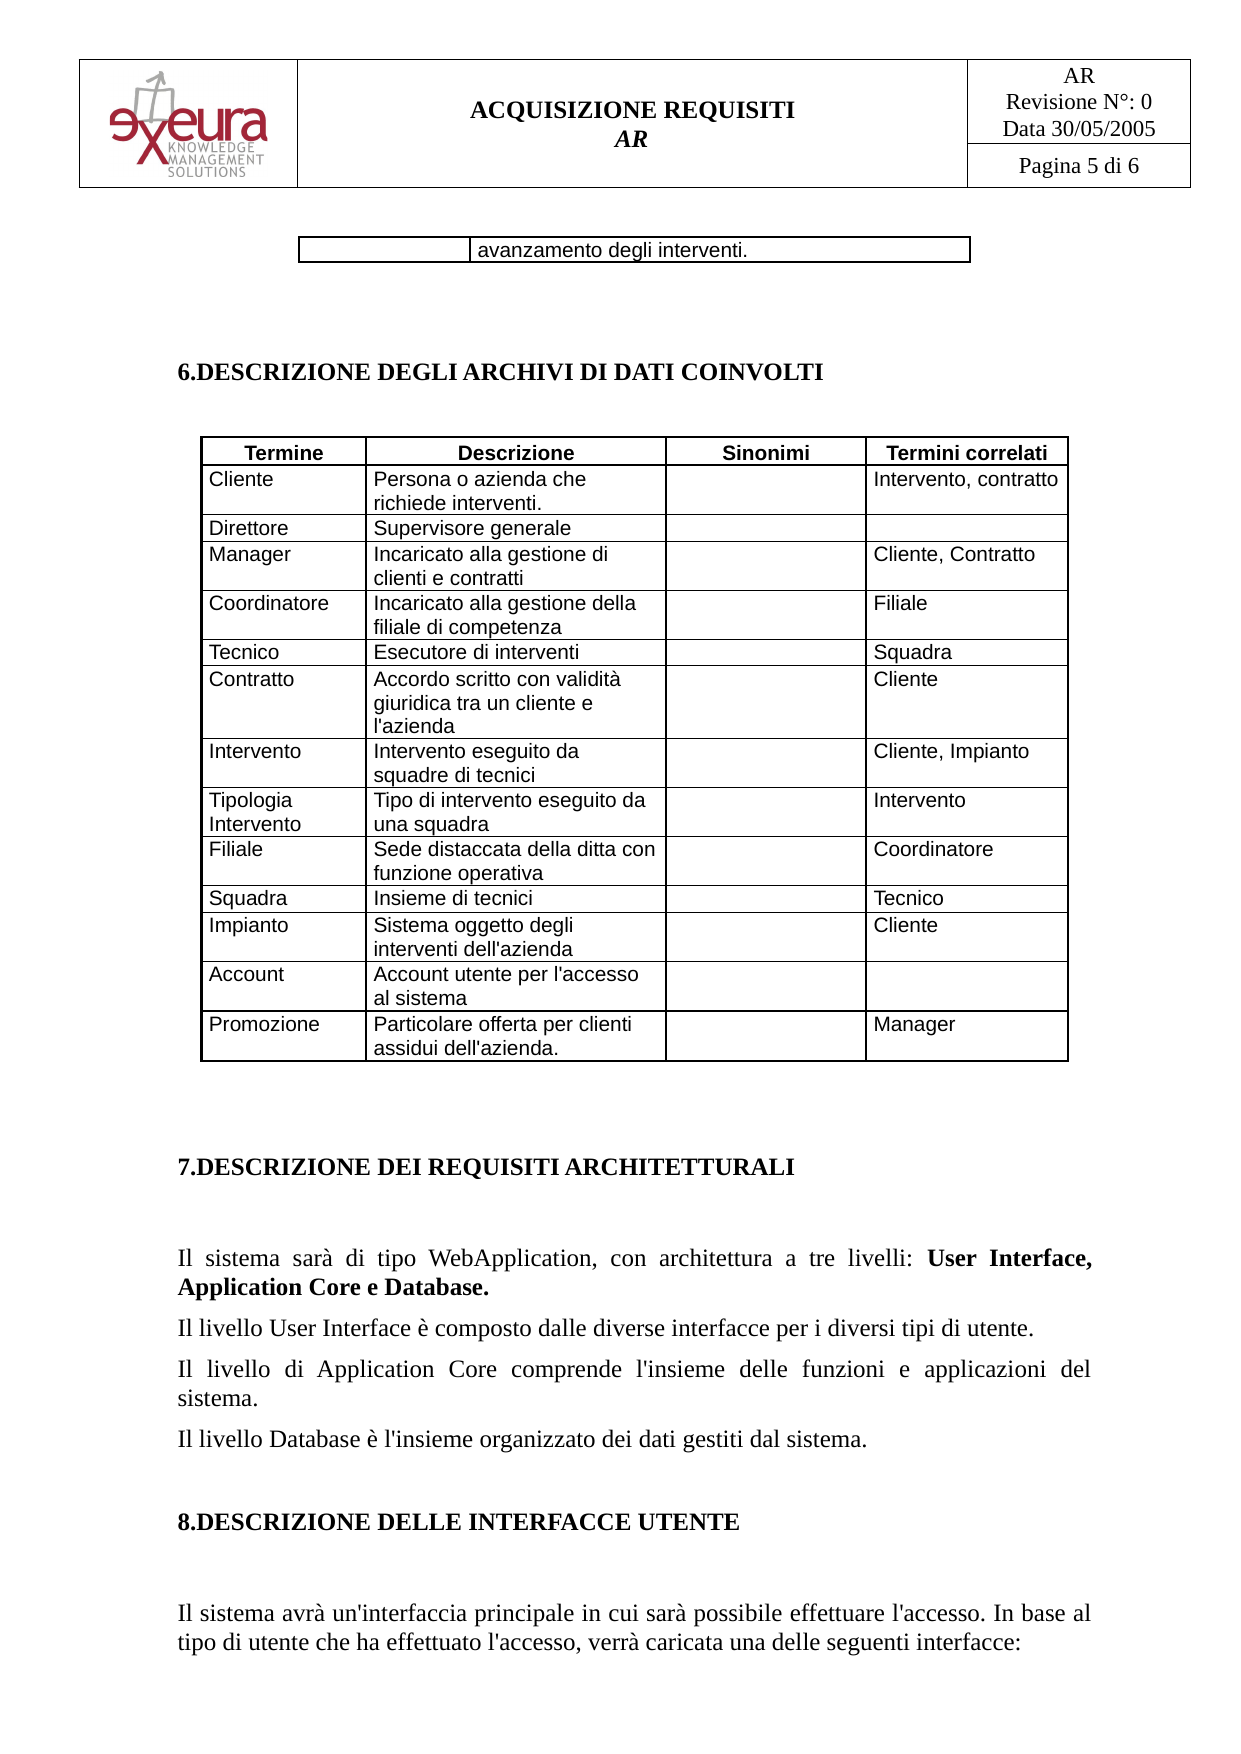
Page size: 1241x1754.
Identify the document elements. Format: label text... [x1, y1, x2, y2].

table_cell Impianto [203, 913, 365, 961]
picture [109, 70, 268, 177]
table_header Descrizione [367, 438, 665, 464]
table_cell [667, 1012, 865, 1059]
table_cell Incaricato alla gestione della filiale di competenza [367, 591, 665, 639]
table_cell [667, 837, 865, 885]
table_cell [667, 515, 865, 541]
table_cell Intervento [203, 739, 365, 787]
table_cell Intervento, contratto [867, 466, 1067, 514]
table_cell [667, 788, 865, 836]
text Il livello Database è l'insieme organizzato dei dati gestiti dal sistema. [177, 1424, 1092, 1453]
table_cell [667, 640, 865, 665]
table_cell [667, 886, 865, 912]
subtitle Descrizione delle interfacce Utente [177, 1507, 1092, 1536]
table_cell Manager [203, 542, 365, 590]
table_header Sinonimi [667, 438, 865, 464]
table_cell Cliente, Impianto [867, 739, 1067, 787]
table_cell Incaricato alla gestione di clienti e contratti [367, 542, 665, 590]
table_cell Supervisore generale [367, 515, 665, 541]
table_cell [667, 666, 865, 738]
table_cell Account utente per l'accesso al sistema [367, 962, 665, 1009]
table_cell Particolare offerta per clienti assidui dell'azienda. [367, 1012, 665, 1059]
text Il sistema sarà di tipo WebApplication, con architettura a tre livelli: User Interface, Application Core e Database. [177, 1243, 1092, 1301]
table_cell [300, 238, 469, 261]
table_cell Accordo scritto con validità giuridica tra un cliente e l'azienda [367, 666, 665, 738]
table_cell Tipo di intervento eseguito da una squadra [367, 788, 665, 836]
subtitle Descrizione degli archivi di dati coinvolti [177, 357, 1092, 386]
table_cell Tipologia Intervento [203, 788, 365, 836]
table_cell avanzamento degli interventi. [471, 238, 969, 261]
table_cell [867, 962, 1067, 1009]
table_cell Filiale [203, 837, 365, 885]
table_header Termine [203, 438, 365, 464]
table_cell Intervento [867, 788, 1067, 836]
table_cell Squadra [203, 886, 365, 912]
table_cell [667, 591, 865, 639]
text Il livello di Application Core comprende l'insieme delle funzioni e applicazioni del sistema. [177, 1354, 1092, 1412]
table_cell Squadra [867, 640, 1067, 665]
table_cell Tecnico [867, 886, 1067, 912]
table_cell Tecnico [203, 640, 365, 665]
table_cell Cliente, Contratto [867, 542, 1067, 590]
subtitle Descrizione dei requisiti architetturali [177, 1152, 1092, 1181]
table_cell [667, 962, 865, 1009]
table_cell [867, 515, 1067, 541]
table_cell Coordinatore [203, 591, 365, 639]
table_cell Contratto [203, 666, 365, 738]
table_cell Persona o azienda che richiede interventi. [367, 466, 665, 514]
table_cell [667, 739, 865, 787]
table_cell Cliente [203, 466, 365, 514]
table_cell Promozione [203, 1012, 365, 1059]
table_cell Coordinatore [867, 837, 1067, 885]
table_cell [667, 542, 865, 590]
table_cell Manager [867, 1012, 1067, 1059]
table_cell Esecutore di interventi [367, 640, 665, 665]
text Il livello User Interface è composto dalle diverse interfacce per i diversi tipi di utente. [177, 1313, 1092, 1342]
table_cell Intervento eseguito da squadre di tecnici [367, 739, 665, 787]
table_cell Account [203, 962, 365, 1009]
table_cell Cliente [867, 666, 1067, 738]
table_cell Sede distaccata della ditta con funzione operativa [367, 837, 665, 885]
table_cell Direttore [203, 515, 365, 541]
table_header Termini correlati [867, 438, 1067, 464]
text Il sistema avrà un'interfaccia principale in cui sarà possibile effettuare l'accesso. In base al tipo di utente che ha effettuato l'accesso, verrà caricata una delle seguenti interfacce: [177, 1598, 1092, 1656]
table_cell Filiale [867, 591, 1067, 639]
table_cell Insieme di tecnici [367, 886, 665, 912]
table_cell [667, 466, 865, 514]
table_cell Sistema oggetto degli interventi dell'azienda [367, 913, 665, 961]
table_cell [667, 913, 865, 961]
table_cell Cliente [867, 913, 1067, 961]
